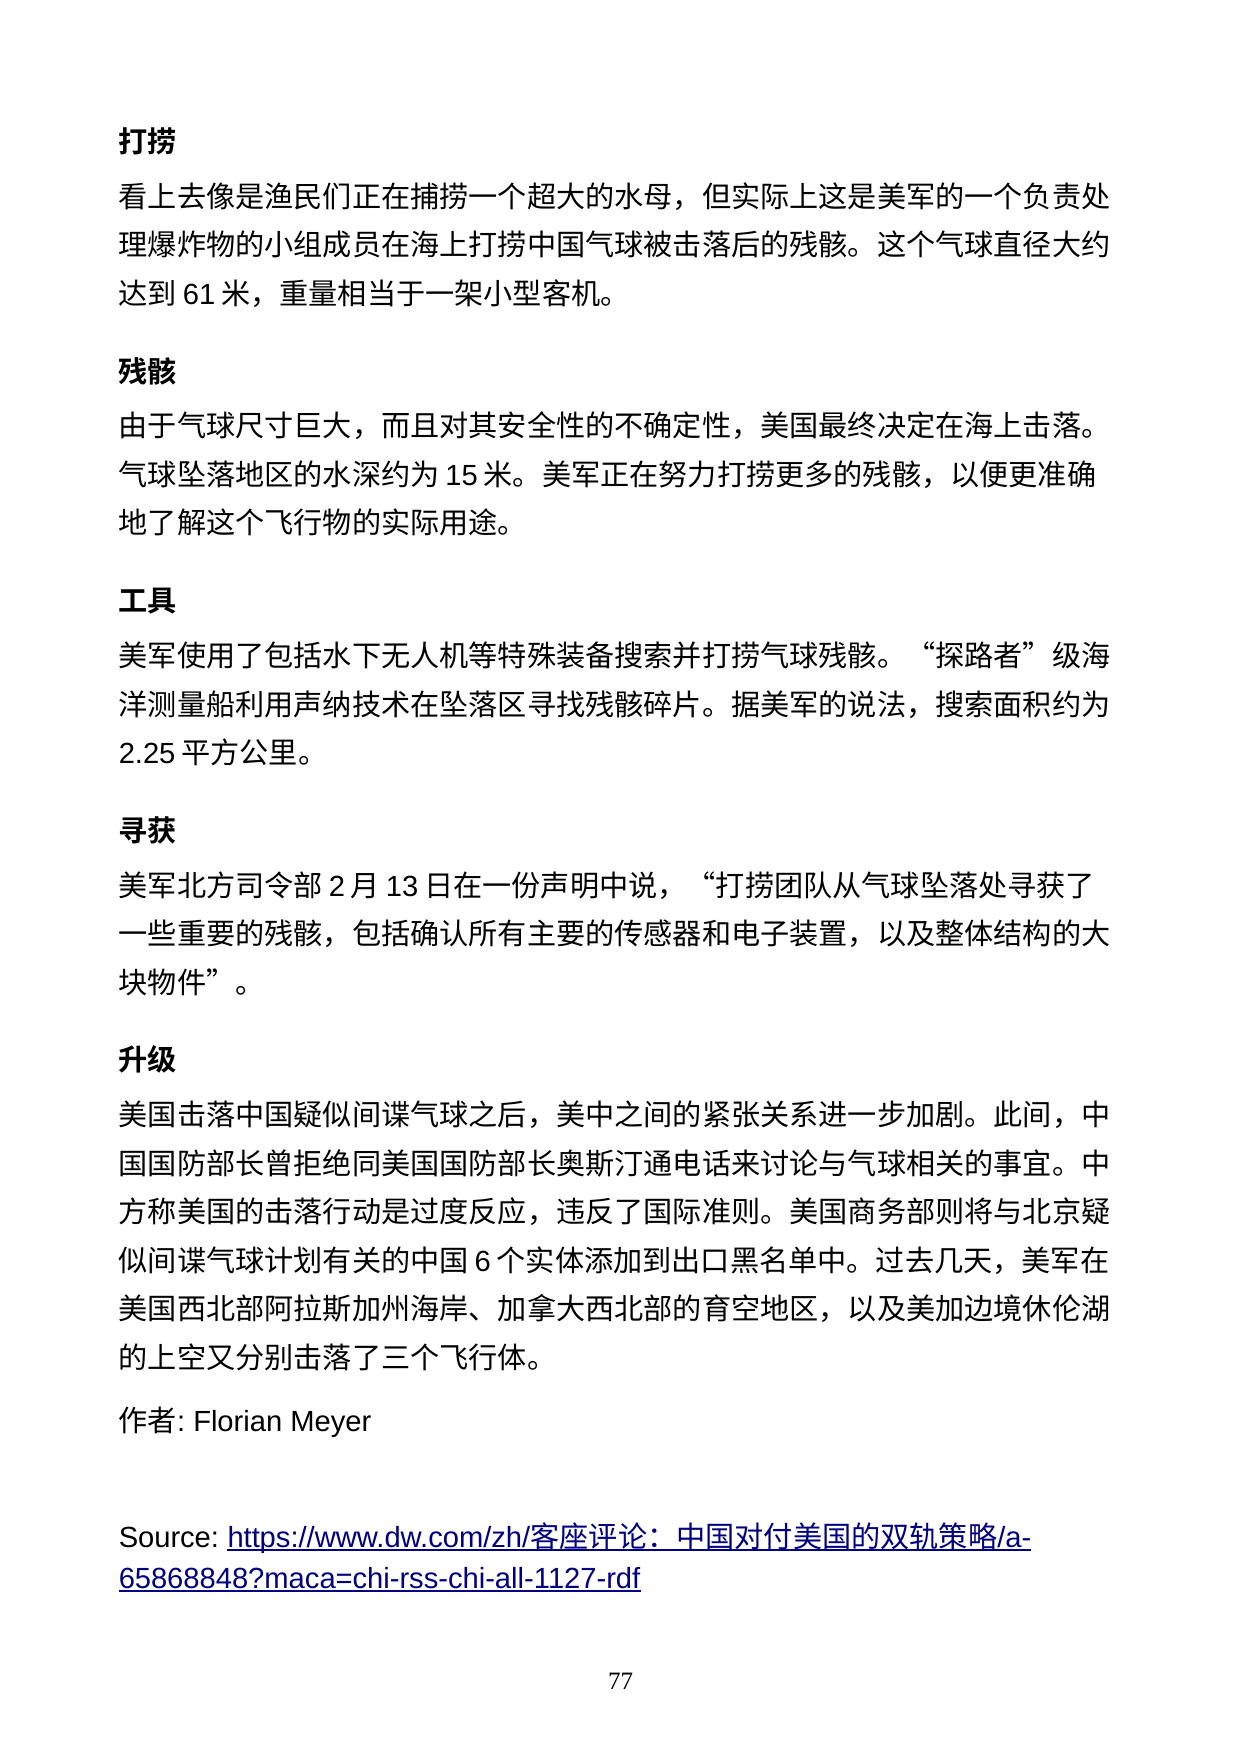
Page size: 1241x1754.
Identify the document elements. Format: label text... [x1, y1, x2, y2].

text Source: https://www.dw.com/zh/客座评论：中国对付美国的双轨策略/a-65868848?maca=chi-rss-chi-all-1127-rdf [118, 1514, 1122, 1594]
text 美军北方司令部2月13日在一份声明中说，“打捞团队从气球坠落处寻获了一些重要的残骸，包括确认所有主要的传感器和电子装置，以及整体结构的大块物件”。 [118, 862, 1122, 1001]
text 作者: Florian Meyer [118, 1397, 1122, 1440]
subtitle 升级 [118, 1037, 1122, 1079]
subtitle 打捞 [118, 118, 1122, 161]
text 美军使用了包括水下无人机等特殊装备搜索并打捞气球残骸。“探路者”级海洋测量船利用声纳技术在坠落区寻找残骸碎片。据美军的说法，搜索面积约为2.25平方公里。 [118, 632, 1122, 772]
subtitle 残骸 [118, 348, 1122, 390]
subtitle 工具 [118, 578, 1122, 620]
text 美国击落中国疑似间谍气球之后，美中之间的紧张关系进一步加剧。此间，中国国防部长曾拒绝同美国国防部长奥斯汀通电话来讨论与气球相关的事宜。中方称美国的击落行动是过度反应，违反了国际准则。美国商务部则将与北京疑似间谍气球计划有关的中国6个实体添加到出口黑名单中。过去几天，美军在美国西北部阿拉斯加州海岸、加拿大西北部的育空地区，以及美加边境休伦湖的上空又分别击落了三个飞行体。 [118, 1092, 1122, 1377]
subtitle 寻获 [118, 807, 1122, 849]
text 由于气球尺寸巨大，而且对其安全性的不确定性，美国最终决定在海上击落。气球坠落地区的水深约为15米。美军正在努力打捞更多的残骸，以便更准确地了解这个飞行物的实际用途。 [118, 403, 1122, 542]
text 看上去像是渔民们正在捕捞一个超大的水母，但实际上这是美军的一个负责处理爆炸物的小组成员在海上打捞中国气球被击落后的残骸。这个气球直径大约达到61米，重量相当于一架小型客机。 [118, 173, 1122, 313]
